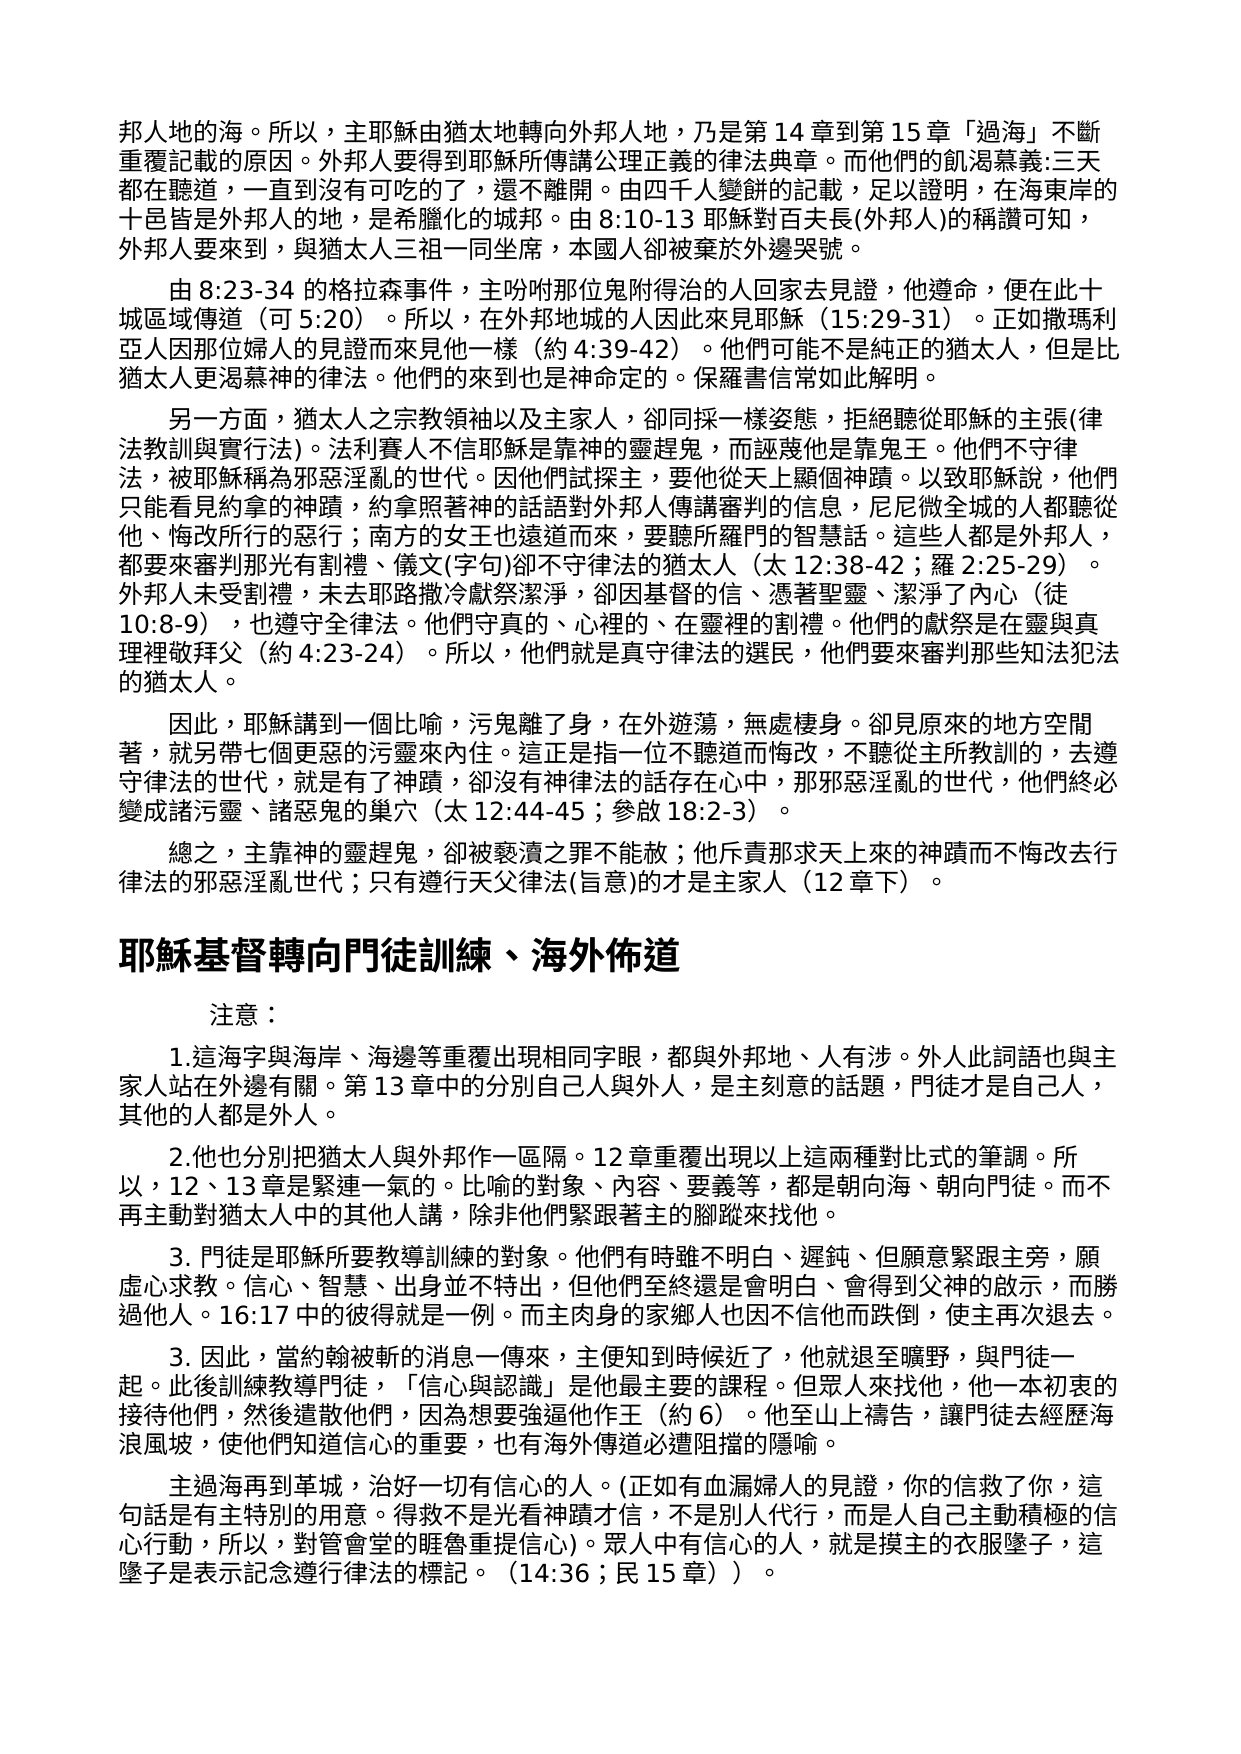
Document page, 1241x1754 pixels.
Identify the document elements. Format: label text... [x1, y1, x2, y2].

text 另一方面，猶太人之宗教領袖以及主家人，卻同採一樣姿態，拒絕聽從耶穌的主張(律法教訓與實行法)。法利賽人不信耶穌是靠神的靈趕鬼，而誣蔑他是靠鬼王。他們不守律法，被耶穌稱為邪惡淫亂的世代。因他們試探主，要他從天上顯個神蹟。以致耶穌說，他們只能看見約拿的神蹟，約拿照著神的話語對外邦人傳講審判的信息，尼尼微全城的人都聽從他、悔改所行的惡行；南方的女王也遠道而來，要聽所羅門的智慧話。這些人都是外邦人，都要來審判那光有割禮、儀文(字句)卻不守律法的猶太人（太12:38-42；羅2:25-29）。外邦人未受割禮，未去耶路撒冷獻祭潔淨，卻因基督的信、憑著聖靈、潔淨了內心（徒10:8-9），也遵守全律法。他們守真的、心裡的、在靈裡的割禮。他們的獻祭是在靈與真理裡敬拜父（約4:23-24）。所以，他們就是真守律法的選民，他們要來審判那些知法犯法的猶太人。 [118, 406, 1122, 697]
subtitle 耶穌基督轉向門徒訓練、海外佈道 [118, 935, 1122, 978]
text 因此，耶穌講到一個比喻，污鬼離了身，在外遊蕩，無處棲身。卻見原來的地方空閒著，就另帶七個更惡的污靈來內住。這正是指一位不聽道而悔改，不聽從主所教訓的，去遵守律法的世代，就是有了神蹟，卻沒有神律法的話存在心中，那邪惡淫亂的世代，他們終必變成諸污靈、諸惡鬼的巢穴（太12:44-45；參啟18:2-3）。 [118, 710, 1122, 826]
text 2.他也分別把猶太人與外邦作一區隔。12章重覆出現以上這兩種對比式的筆調。所以，12、13章是緊連一氣的。比喻的對象、內容、要義等，都是朝向海、朝向門徒。而不再主動對猶太人中的其他人講，除非他們緊跟著主的腳蹤來找他。 [118, 1143, 1122, 1230]
text 由8:23-34 的格拉森事件，主吩咐那位鬼附得治的人回家去見證，他遵命，便在此十城區域傳道（可5:20）。所以，在外邦地城的人因此來見耶穌（15:29-31）。正如撒瑪利亞人因那位婦人的見證而來見他一樣（約4:39-42）。他們可能不是純正的猶太人，但是比猶太人更渴慕神的律法。他們的來到也是神命定的。保羅書信常如此解明。 [118, 276, 1122, 393]
text 1.這海字與海岸、海邊等重覆出現相同字眼，都與外邦地、人有涉。外人此詞語也與主家人站在外邊有關。第13章中的分別自己人與外人，是主刻意的話題，門徒才是自己人，其他的人都是外人。 [118, 1043, 1122, 1130]
text 3. 因此，當約翰被斬的消息一傳來，主便知到時候近了，他就退至曠野，與門徒一起。此後訓練教導門徒，「信心與認識」是他最主要的課程。但眾人來找他，他一本初衷的接待他們，然後遣散他們，因為想要強逼他作王（約6）。他至山上禱告，讓門徒去經歷海浪風坡，使他們知道信心的重要，也有海外傳道必遭阻擋的隱喻。 [118, 1343, 1122, 1459]
text 總之，主靠神的靈趕鬼，卻被褻瀆之罪不能赦；他斥責那求天上來的神蹟而不悔改去行律法的邪惡淫亂世代；只有遵行天父律法(旨意)的才是主家人（12章下）。 [118, 839, 1122, 897]
text 3. 門徒是耶穌所要教導訓練的對象。他們有時雖不明白、遲鈍、但願意緊跟主旁，願虛心求教。信心、智慧、出身並不特出，但他們至終還是會明白、會得到父神的啟示，而勝過他人。16:17中的彼得就是一例。而主肉身的家鄉人也因不信他而跌倒，使主再次退去。 [118, 1243, 1122, 1330]
text 邦人地的海。所以，主耶穌由猶太地轉向外邦人地，乃是第14章到第15章「過海」不斷重覆記載的原因。外邦人要得到耶穌所傳講公理正義的律法典章。而他們的飢渴慕義:三天都在聽道，一直到沒有可吃的了，還不離開。由四千人變餅的記載，足以證明，在海東岸的十邑皆是外邦人的地，是希臘化的城邦。由8:10-13 耶穌對百夫長(外邦人)的稱讚可知，外邦人要來到，與猶太人三祖一同坐席，本國人卻被棄於外邊哭號。 [118, 118, 1122, 264]
text 注意： [118, 991, 1122, 1030]
text 主過海再到革城，治好一切有信心的人。(正如有血漏婦人的見證，你的信救了你，這句話是有主特別的用意。得救不是光看神蹟才信，不是別人代行，而是人自己主動積極的信心行動，所以，對管會堂的睚魯重提信心)。眾人中有信心的人，就是摸主的衣服墬子，這墬子是表示記念遵行律法的標記。（14:36；民15章））。 [118, 1472, 1122, 1589]
